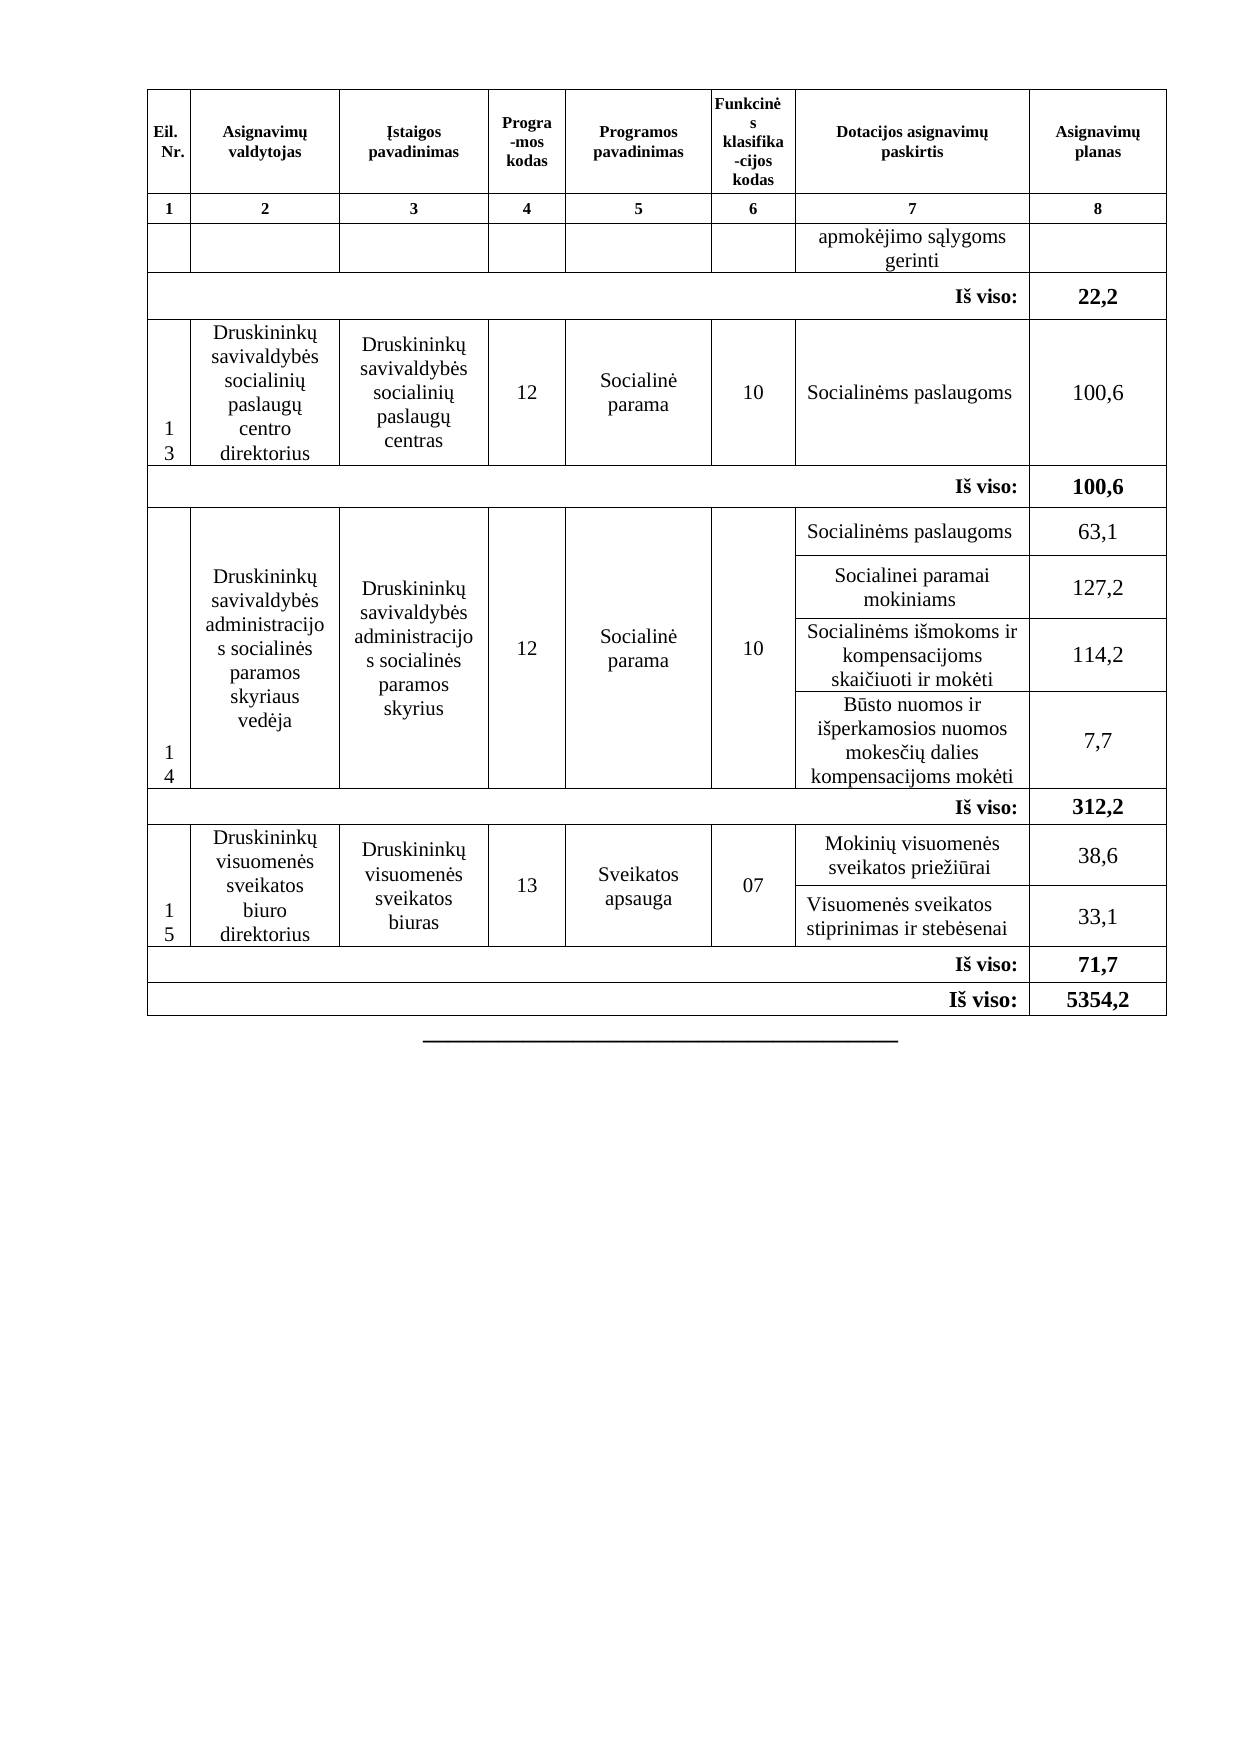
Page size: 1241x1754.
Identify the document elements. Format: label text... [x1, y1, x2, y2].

table_cell 114,2 [1030, 619, 1166, 691]
table_cell Visuomenės sveikatos stiprinimas ir stebėsenai [796, 886, 1029, 946]
table_cell Druskininkų savivaldybės administracijos socialinės paramos skyriaus vedėja [191, 508, 339, 788]
table_cell 13 [148, 320, 190, 464]
table_cell 3 [340, 194, 488, 223]
table_cell apmokėjimo sąlygoms gerinti [796, 224, 1029, 272]
table_cell [191, 224, 339, 272]
table_header Asignavimų valdytojas [191, 90, 339, 193]
table_cell 15 [148, 825, 190, 946]
table_cell Sveikatos apsauga [566, 825, 711, 946]
table_cell 5 [566, 194, 711, 223]
table_cell 07 [712, 825, 795, 946]
table_cell Iš viso: [148, 789, 1029, 824]
table_cell 7,7 [1030, 692, 1166, 788]
table_cell 127,2 [1030, 556, 1166, 618]
table_cell 4 [489, 194, 565, 223]
table_cell Socialinėms paslaugoms [796, 320, 1029, 464]
table_cell Druskininkų visuomenės sveikatos biuro direktorius [191, 825, 339, 946]
table_cell 38,6 [1030, 825, 1166, 885]
table_cell 10 [712, 508, 795, 788]
table_cell Mokinių visuomenės sveikatos priežiūrai [796, 825, 1029, 885]
table_cell Socialinė parama [566, 320, 711, 464]
table_cell 7 [796, 194, 1029, 223]
table_cell Druskininkų savivaldybės socialinių paslaugų centro direktorius [191, 320, 339, 464]
table_cell Socialinėms paslaugoms [796, 508, 1029, 555]
table_cell Iš viso: [148, 983, 1029, 1015]
table_cell 100,6 [1030, 320, 1166, 464]
table_header Eil. Nr. [148, 90, 190, 193]
table_header Asignavimų planas [1030, 90, 1166, 193]
table_cell 12 [489, 320, 565, 464]
table_header Dotacijos asignavimų paskirtis [796, 90, 1029, 193]
table_cell [566, 224, 711, 272]
table_cell Socialinėms išmokoms ir kompensacijoms skaičiuoti ir mokėti [796, 619, 1029, 691]
table_cell [489, 224, 565, 272]
table_cell Socialinei paramai mokiniams [796, 556, 1029, 618]
table_cell 100,6 [1030, 466, 1166, 507]
table_cell 63,1 [1030, 508, 1166, 555]
table_cell Druskininkų savivaldybės socialinių paslaugų centras [340, 320, 488, 464]
table_header Progra-mos kodas [489, 90, 565, 193]
table_cell Iš viso: [148, 273, 1029, 319]
table_cell [340, 224, 488, 272]
table_cell 22,2 [1030, 273, 1166, 319]
table_cell [1030, 224, 1166, 272]
table_cell 12 [489, 508, 565, 788]
table_header Programos pavadinimas [566, 90, 711, 193]
table_cell Socialinė parama [566, 508, 711, 788]
table_cell 1 [148, 194, 190, 223]
table_cell Druskininkų visuomenės sveikatos biuras [340, 825, 488, 946]
table_cell 71,7 [1030, 947, 1166, 982]
table_cell 8 [1030, 194, 1166, 223]
table_cell Iš viso: [148, 466, 1029, 507]
table_cell 6 [712, 194, 795, 223]
table_cell Iš viso: [148, 947, 1029, 982]
table_header Įstaigos pavadinimas [340, 90, 488, 193]
table_cell 2 [191, 194, 339, 223]
table_cell 33,1 [1030, 886, 1166, 946]
table_cell Druskininkų savivaldybės administracijos socialinės paramos skyrius [340, 508, 488, 788]
table_header Funkcinės klasifika-cijos kodas [712, 90, 795, 193]
table_cell 13 [489, 825, 565, 946]
table_cell 312,2 [1030, 789, 1166, 824]
table_cell 10 [712, 320, 795, 464]
text ______________________________________ [148, 1016, 1167, 1044]
table_cell 5354,2 [1030, 983, 1166, 1015]
table_cell 14 [148, 508, 190, 788]
table_cell [148, 224, 190, 272]
table_cell Būsto nuomos ir išperkamosios nuomos mokesčių dalies kompensacijoms mokėti [796, 692, 1029, 788]
table_cell [712, 224, 795, 272]
